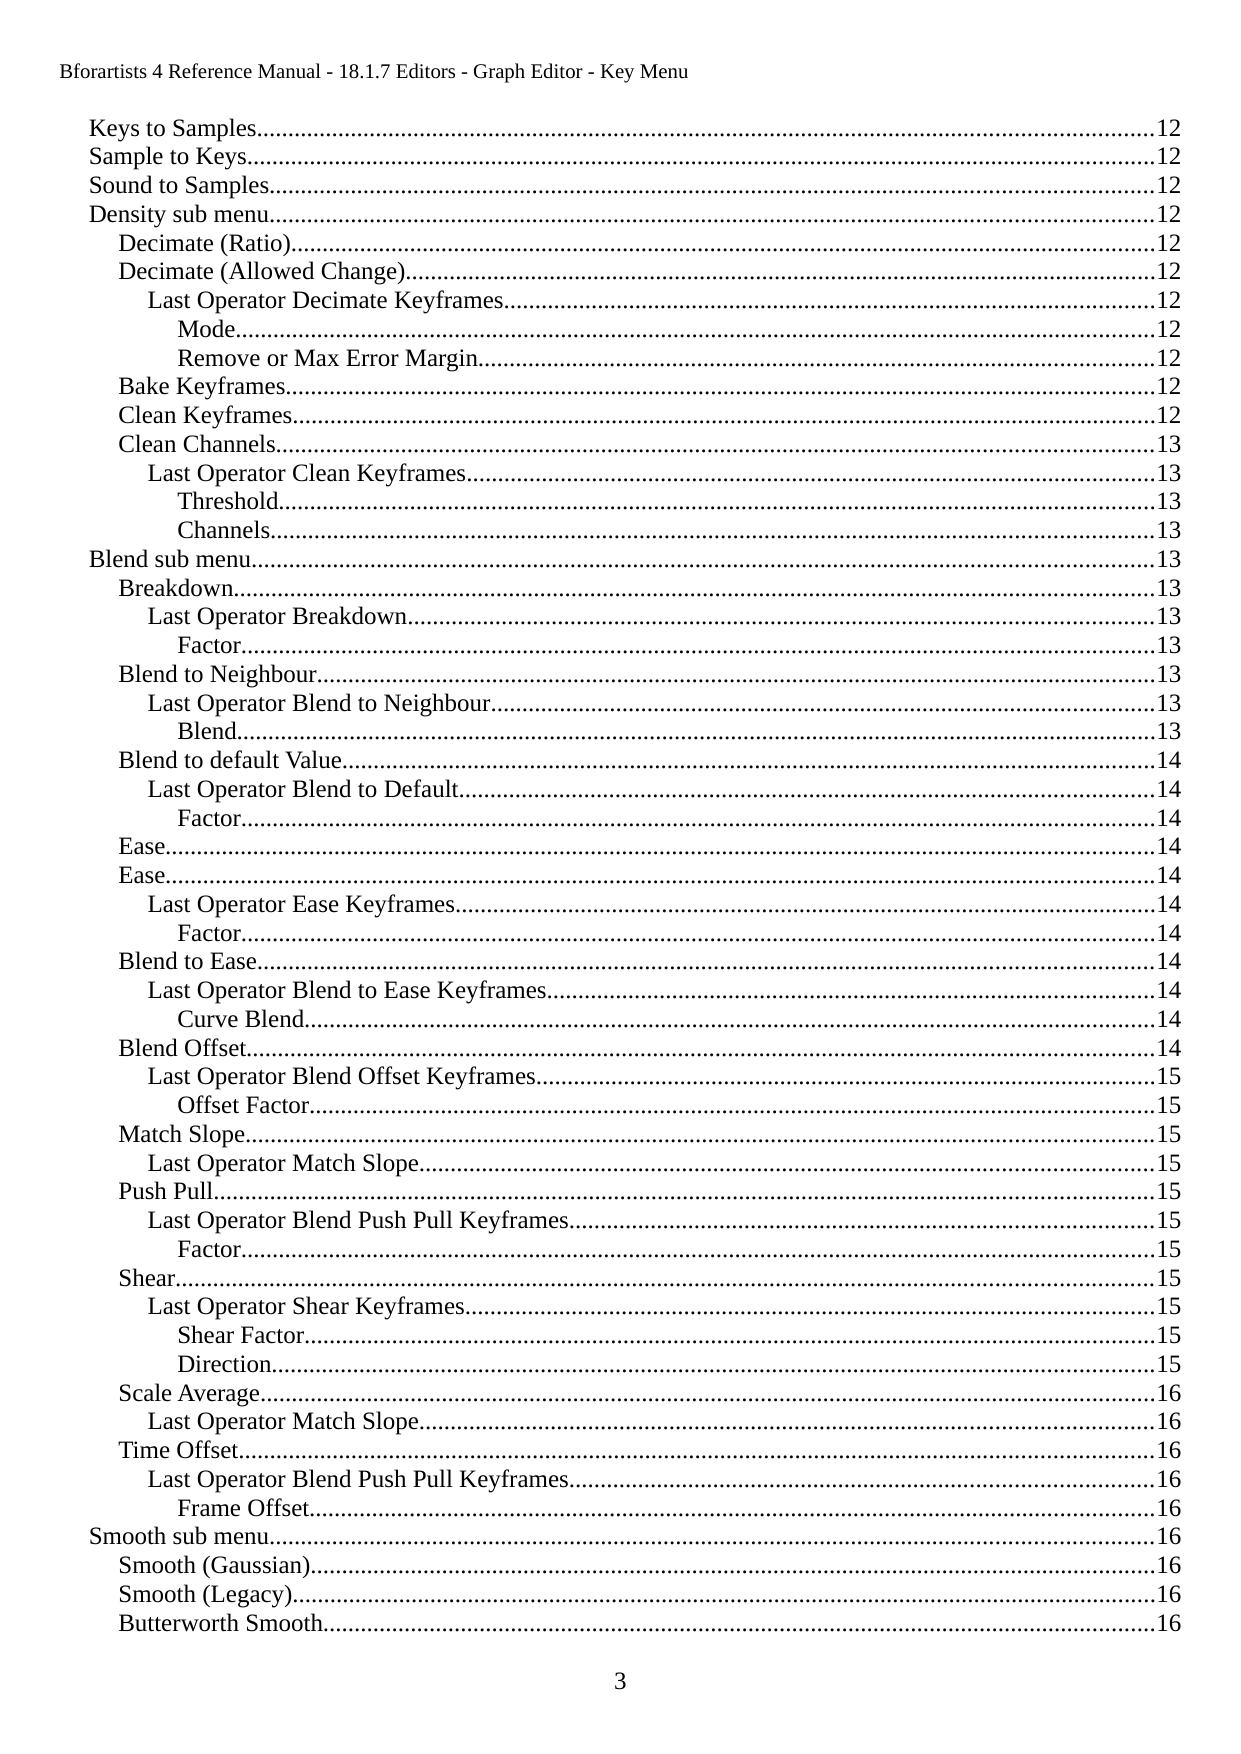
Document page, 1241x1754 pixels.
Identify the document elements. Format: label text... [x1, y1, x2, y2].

text Last Operator Shear Keyframes 15 [147, 1291, 1181, 1320]
text Push Pull 15 [118, 1176, 1181, 1205]
text Ease 14 [118, 831, 1181, 860]
text Sound to Samples 12 [88, 170, 1181, 199]
text Last Operator Decimate Keyframes 12 [147, 285, 1181, 314]
text Offset Factor 15 [177, 1090, 1181, 1119]
text Threshold 13 [177, 486, 1181, 515]
text Curve Blend 14 [177, 1004, 1181, 1033]
text Remove or Max Error Margin 12 [177, 343, 1181, 371]
text Channels 13 [177, 515, 1181, 544]
text Factor 13 [177, 630, 1181, 659]
text Decimate (Allowed Change) 12 [118, 256, 1181, 285]
text Bake Keyframes 12 [118, 371, 1181, 400]
text Shear Factor 15 [177, 1320, 1181, 1349]
text Last Operator Blend Push Pull Keyframes 15 [147, 1205, 1181, 1234]
text Last Operator Match Slope 15 [147, 1148, 1181, 1176]
text Match Slope 15 [118, 1119, 1181, 1148]
text Density sub menu 12 [88, 199, 1181, 228]
text Blend to default Value 14 [118, 745, 1181, 774]
text Last Operator Blend Push Pull Keyframes 16 [147, 1464, 1181, 1493]
text Frame Offset 16 [177, 1493, 1181, 1521]
text Last Operator Clean Keyframes 13 [147, 458, 1181, 486]
text Factor 14 [177, 803, 1181, 831]
text Smooth (Legacy) 16 [118, 1579, 1181, 1608]
text Sample to Keys 12 [88, 141, 1181, 170]
text Butterworth Smooth 16 [118, 1608, 1181, 1636]
text Time Offset 16 [118, 1435, 1181, 1464]
text Shear 15 [118, 1263, 1181, 1291]
text Decimate (Ratio) 12 [118, 228, 1181, 256]
text Direction 15 [177, 1349, 1181, 1378]
text Last Operator Match Slope 16 [147, 1406, 1181, 1435]
text Blend Offset 14 [118, 1033, 1181, 1061]
text Keys to Samples 12 [88, 113, 1181, 141]
text Scale Average 16 [118, 1378, 1181, 1406]
text Last Operator Ease Keyframes 14 [147, 889, 1181, 918]
text Last Operator Blend Offset Keyframes 15 [147, 1061, 1181, 1090]
text Smooth sub menu 16 [88, 1521, 1181, 1550]
text Blend 13 [177, 716, 1181, 745]
text Last Operator Blend to Ease Keyframes 14 [147, 975, 1181, 1004]
text Blend sub menu 13 [88, 544, 1181, 573]
text Factor 14 [177, 918, 1181, 946]
text Ease 14 [118, 860, 1181, 889]
text Clean Channels 13 [118, 429, 1181, 458]
text Blend to Ease 14 [118, 946, 1181, 975]
text Breakdown 13 [118, 573, 1181, 601]
text Last Operator Blend to Neighbour 13 [147, 688, 1181, 716]
text Last Operator Blend to Default 14 [147, 774, 1181, 803]
text Factor 15 [177, 1234, 1181, 1263]
text Smooth (Gaussian) 16 [118, 1550, 1181, 1579]
text Clean Keyframes 12 [118, 400, 1181, 429]
text Last Operator Breakdown 13 [147, 601, 1181, 630]
text Blend to Neighbour 13 [118, 659, 1181, 688]
text Mode 12 [177, 314, 1181, 343]
